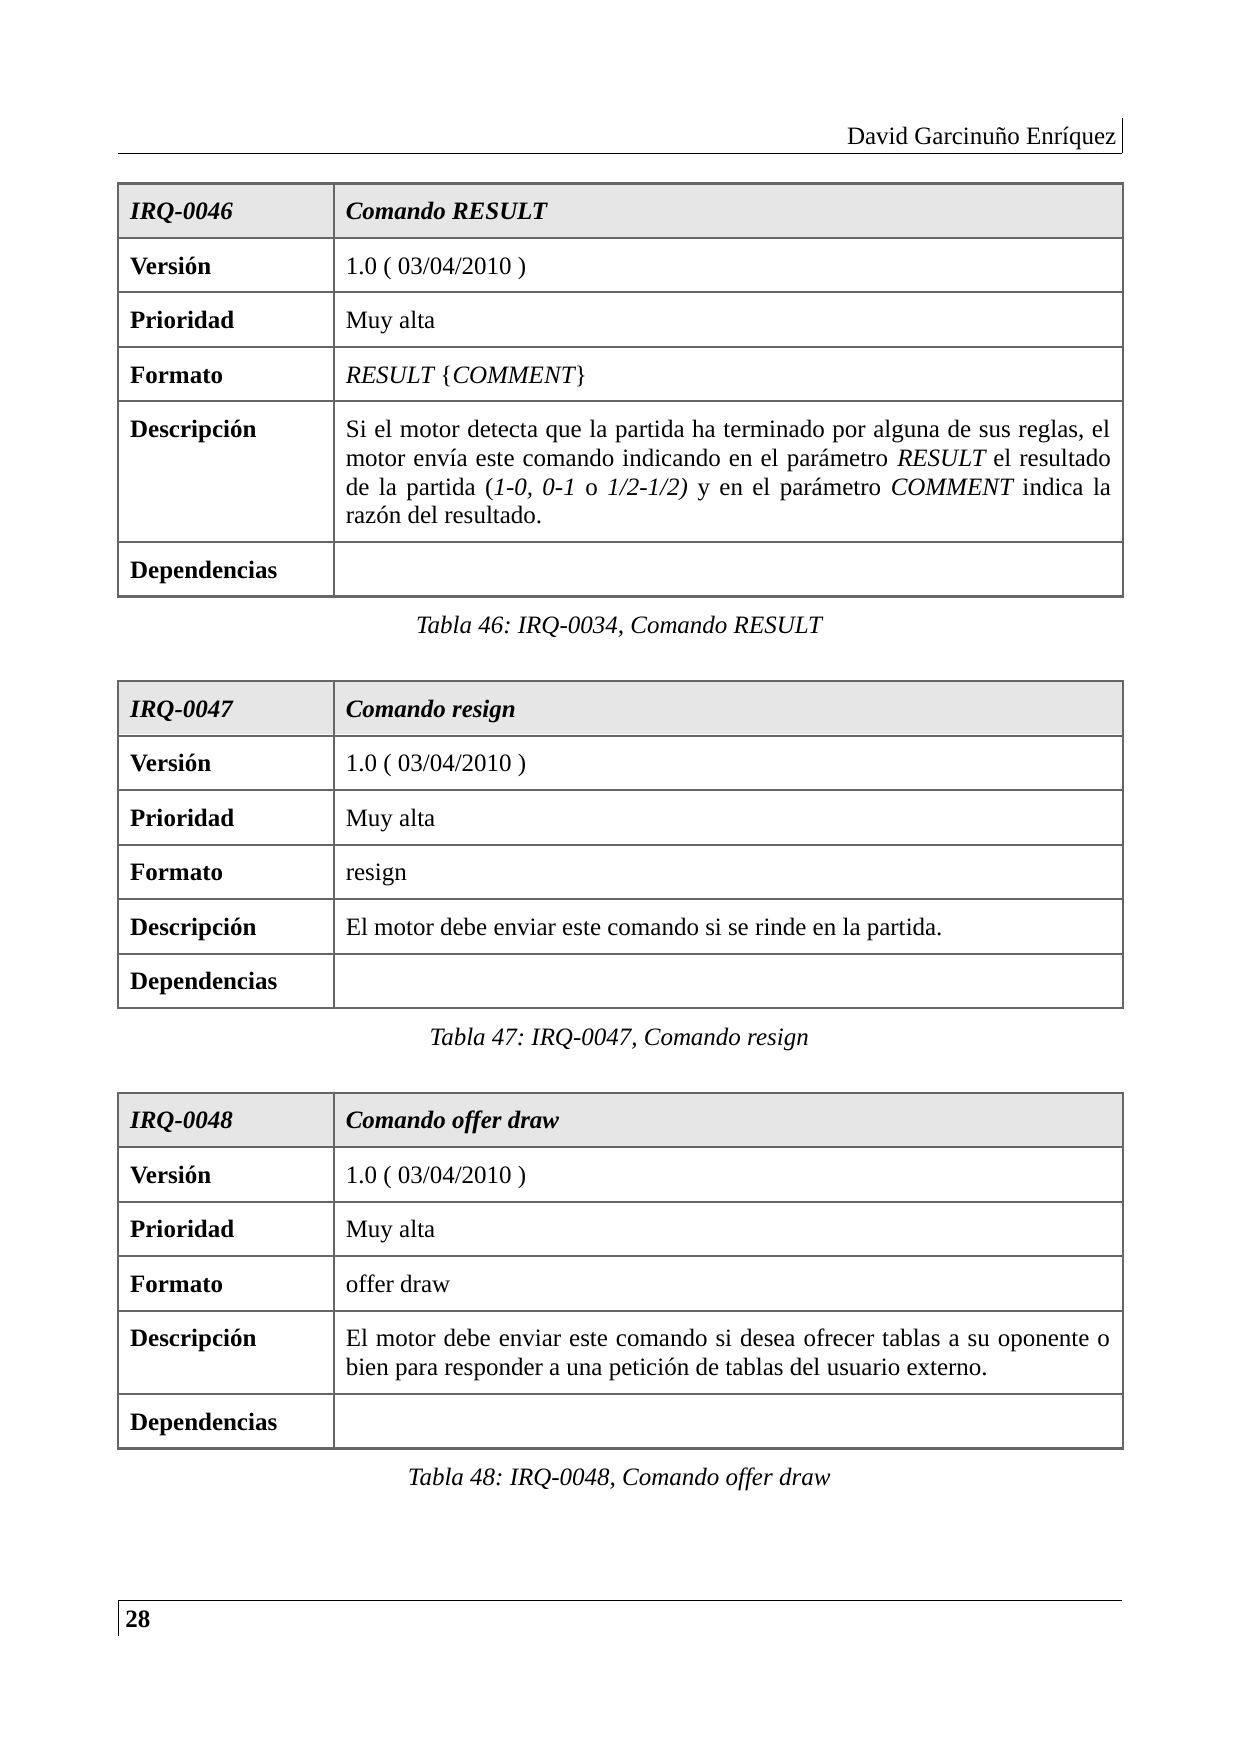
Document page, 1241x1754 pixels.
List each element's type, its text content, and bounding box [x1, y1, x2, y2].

table_cell Prioridad [119, 1203, 333, 1255]
table_header Comando RESULT [335, 185, 1122, 237]
table_cell 1.0 ( 03/04/2010 ) [335, 239, 1122, 291]
table_cell El motor debe enviar este comando si desea ofrecer tablas a su oponente o bien para responder a una petición de tablas del usuario externo. [335, 1312, 1122, 1393]
table_cell [335, 1395, 1122, 1447]
table_cell resign [335, 846, 1122, 898]
table_header IRQ-0047 [119, 682, 333, 734]
text Tabla 48: IRQ-0048, Comando offer draw [118, 1462, 1122, 1491]
table_cell [335, 955, 1122, 1007]
table_cell Versión [119, 239, 333, 291]
table_cell Formato [119, 348, 333, 400]
table_cell Formato [119, 846, 333, 898]
table_cell El motor debe enviar este comando si se rinde en la partida. [335, 900, 1122, 952]
table_cell Dependencias [119, 1395, 333, 1447]
table_cell offer draw [335, 1257, 1122, 1309]
table_cell 1.0 ( 03/04/2010 ) [335, 737, 1122, 789]
table_cell Muy alta [335, 791, 1122, 843]
table_cell Versión [119, 1148, 333, 1201]
text Tabla 46: IRQ-0034, Comando RESULT [118, 610, 1122, 639]
table_cell Muy alta [335, 293, 1122, 346]
table_cell RESULT {COMMENT} [335, 348, 1122, 400]
table_cell Versión [119, 737, 333, 789]
table_cell Descripción [119, 402, 333, 541]
table_header IRQ-0048 [119, 1094, 333, 1146]
table_cell Prioridad [119, 293, 333, 346]
table_cell [335, 543, 1122, 595]
table_cell Descripción [119, 900, 333, 952]
table_cell 1.0 ( 03/04/2010 ) [335, 1148, 1122, 1201]
table_cell Dependencias [119, 543, 333, 595]
table_cell Dependencias [119, 955, 333, 1007]
table_header Comando resign [335, 682, 1122, 734]
table_cell Descripción [119, 1312, 333, 1393]
table_header IRQ-0046 [119, 185, 333, 237]
table_cell Si el motor detecta que la partida ha terminado por alguna de sus reglas, el motor envía este comando indicando en el parámetro RESULT el resultado de la partida (1-0, 0-1 o 1/2-1/2) y en el parámetro COMMENT indica la razón del resultado. [335, 402, 1122, 541]
text Tabla 47: IRQ-0047, Comando resign [118, 1022, 1122, 1050]
table_cell Formato [119, 1257, 333, 1309]
table_cell Prioridad [119, 791, 333, 843]
table_cell Muy alta [335, 1203, 1122, 1255]
table_header Comando offer draw [335, 1094, 1122, 1146]
